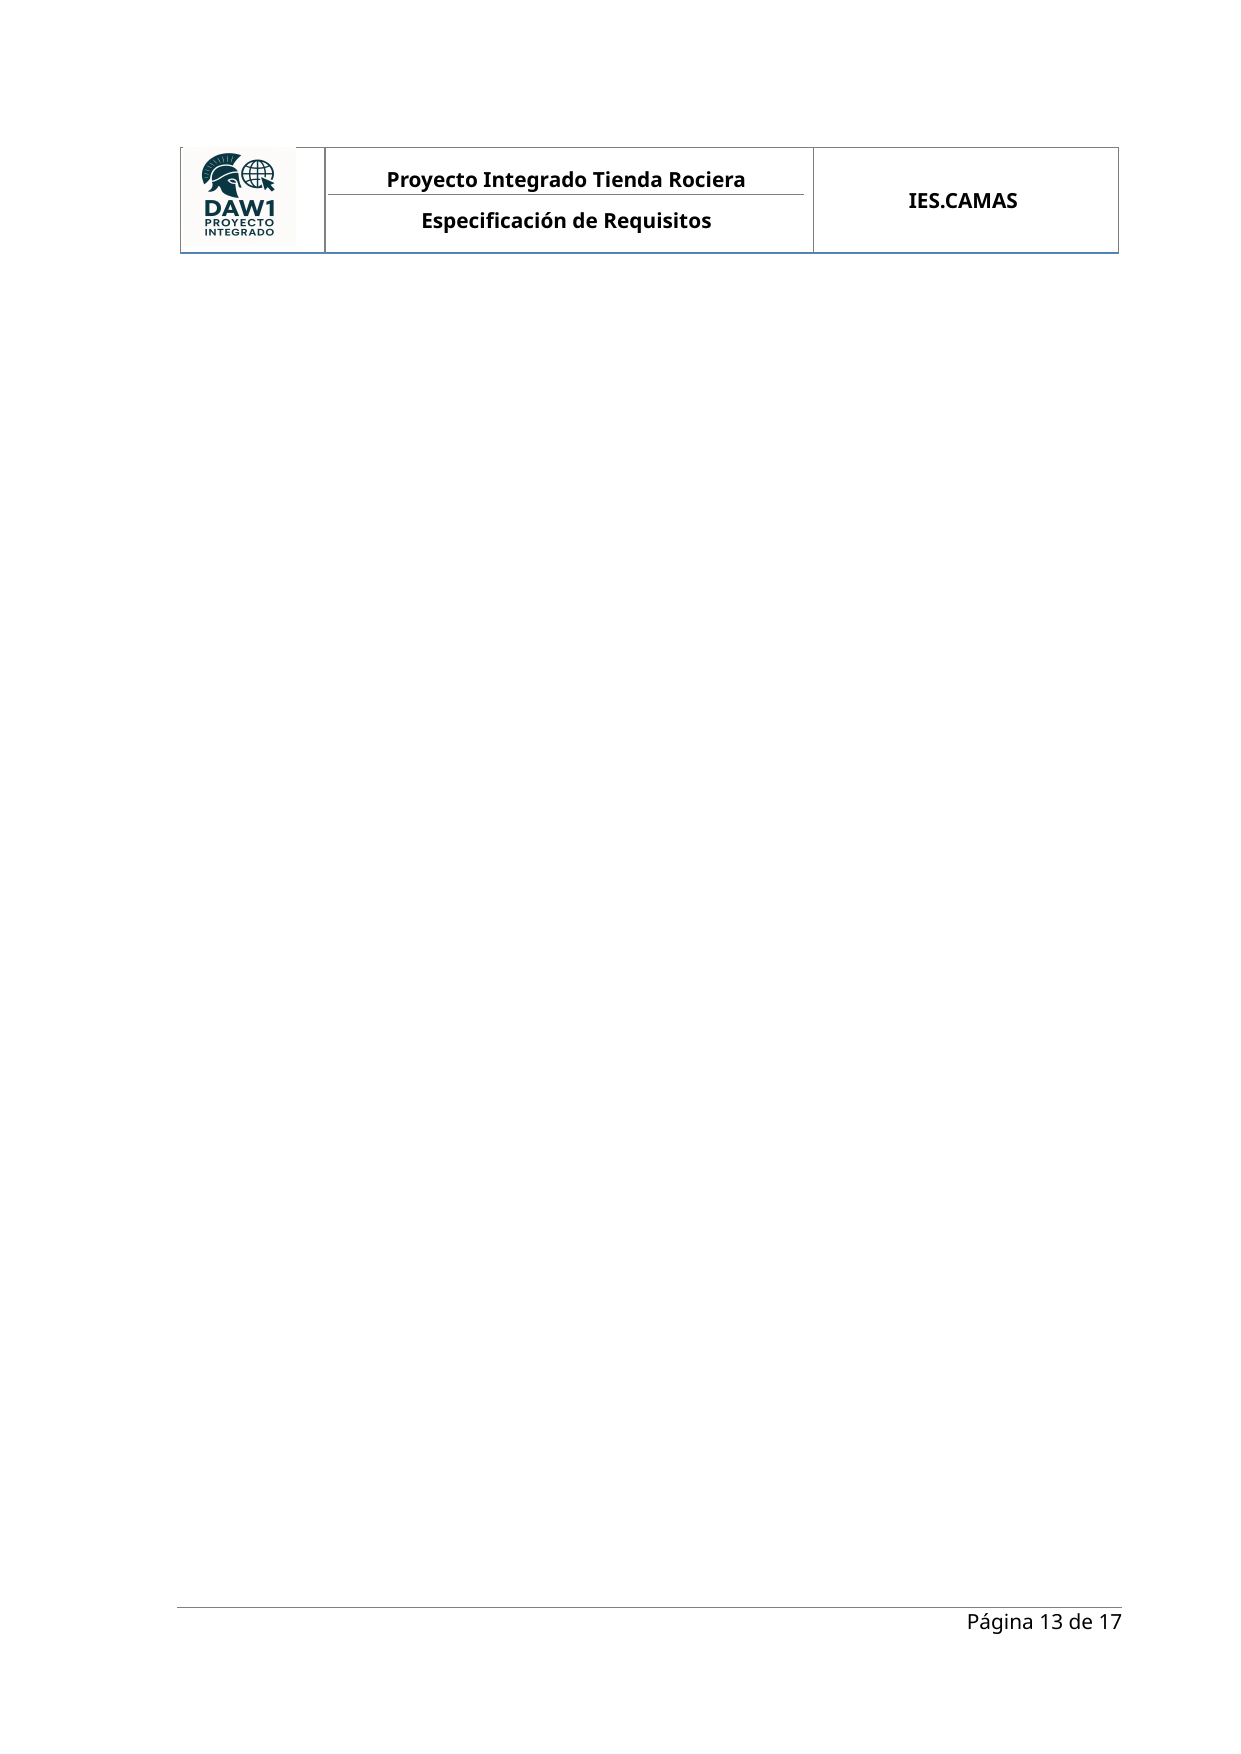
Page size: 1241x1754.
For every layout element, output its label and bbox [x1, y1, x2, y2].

picture [183, 147, 296, 246]
